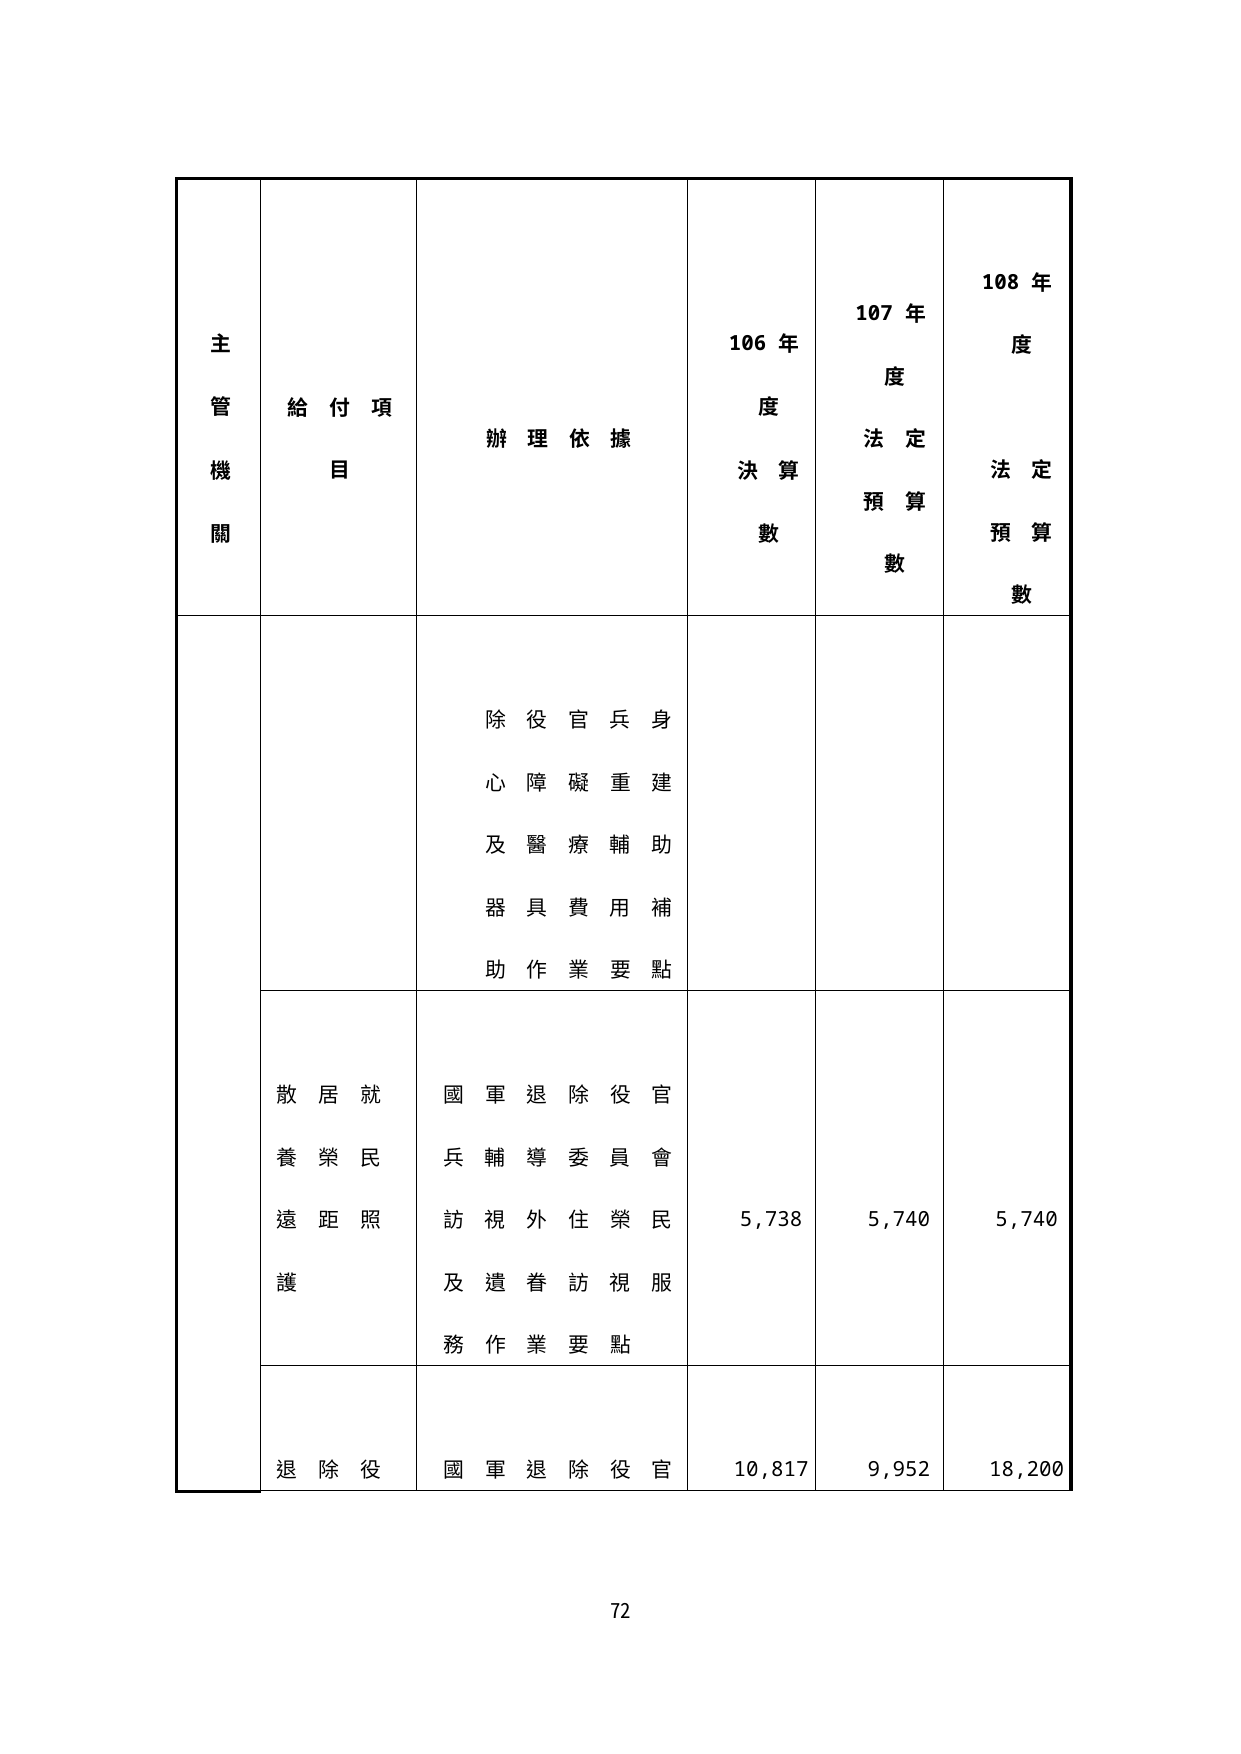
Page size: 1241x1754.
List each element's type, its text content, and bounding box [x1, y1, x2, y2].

table_header 107年度 法定預算數 [816, 180, 943, 614]
table_header 主管 機關 [178, 180, 260, 614]
table_header 給付項目 [261, 180, 416, 614]
table_cell 散居就養榮民遠距照護 [261, 991, 416, 1365]
table_cell 5,738 [688, 991, 815, 1365]
table_cell [261, 616, 416, 990]
table_header 辦理依據 [417, 180, 687, 614]
table_cell 18,200 [944, 1366, 1069, 1490]
table_cell [816, 616, 943, 990]
table_header 106年度 決算數 [688, 180, 815, 614]
table_cell 9,952 [816, 1366, 943, 1490]
table_cell 國軍退除役官 [417, 1366, 687, 1490]
table_cell 5,740 [816, 991, 943, 1365]
table_cell [944, 616, 1069, 990]
table_cell 退除役 [261, 1366, 416, 1490]
table_cell 10,817 [688, 1366, 815, 1490]
table_cell 國軍退除役官兵輔導委員會訪視外住榮民及遺眷訪視服務作業要點 [417, 991, 687, 1365]
table_cell 除役官兵身心障礙重建及醫療輔助器具費用補助作業要點 [417, 616, 687, 990]
table_cell 5,740 [944, 991, 1069, 1365]
table_cell [178, 616, 260, 1490]
table_header 108年度 法定預算數 [944, 180, 1069, 614]
table_cell [688, 616, 815, 990]
